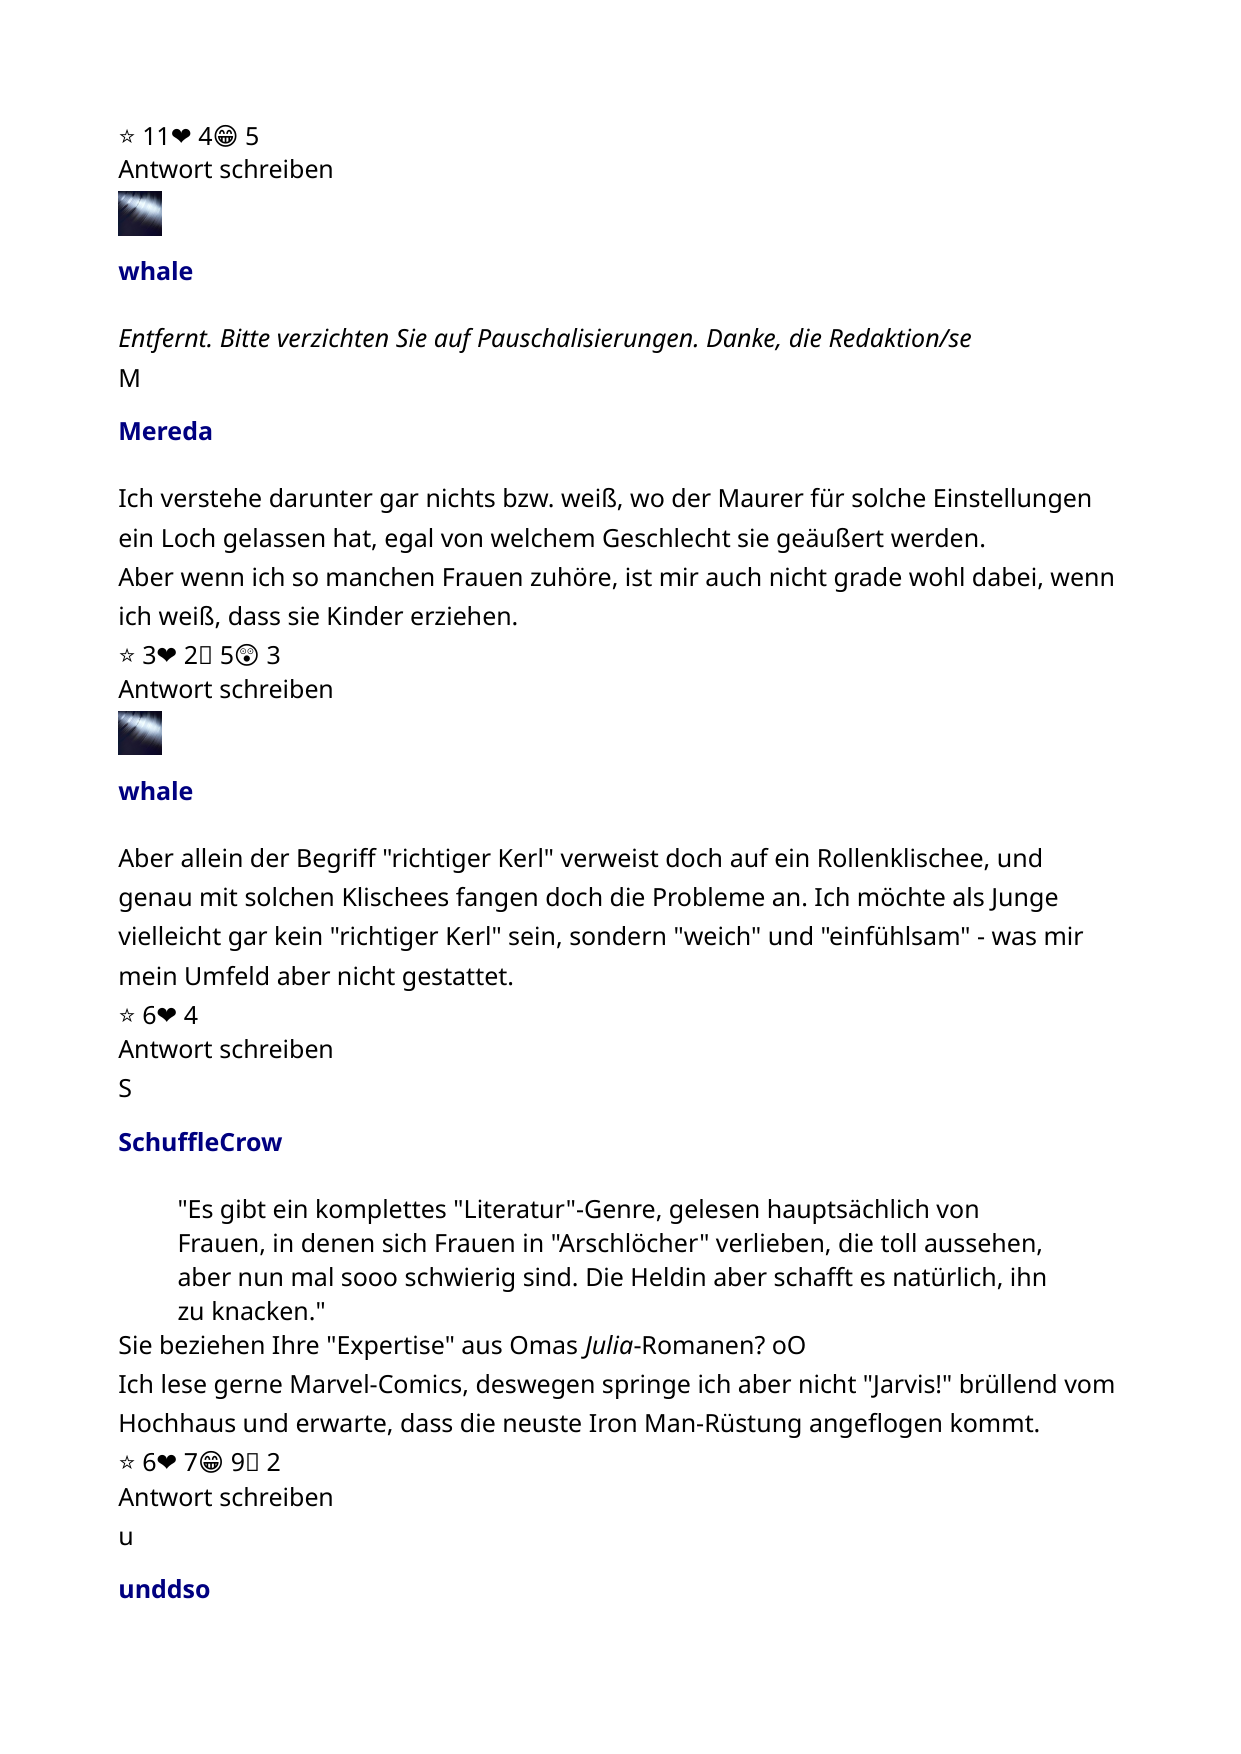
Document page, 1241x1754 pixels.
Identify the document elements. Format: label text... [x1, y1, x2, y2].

text Sie beziehen Ihre "Expertise" aus Omas Julia-Romanen? oO [118, 1328, 1122, 1362]
subtitle whale [118, 254, 1122, 288]
text Ich verstehe darunter gar nichts bzw. weiß, wo der Maurer für solche Einstellungen ein Loch gelassen hat, egal von welchem Geschlecht sie geäußert werden. [118, 481, 1122, 554]
picture [118, 711, 162, 755]
text Antwort schreiben [118, 1031, 1122, 1065]
text Antwort schreiben [118, 152, 1122, 186]
text ⭐️ 6❤️ 7😁 9🙁 2 [118, 1445, 1122, 1479]
text u [118, 1518, 1122, 1552]
text S [118, 1071, 1122, 1104]
text Aber wenn ich so manchen Frauen zuhöre, ist mir auch nicht grade wohl dabei, wenn ich weiß, dass sie Kinder erziehen. [118, 559, 1122, 633]
text "Es gibt ein komplettes "Literatur"-Genre, gelesen hauptsächlich von Frauen, in denen sich Frauen in "Arschlöcher" verlieben, die toll aussehen, aber nun mal sooo schwierig sind. Die Heldin aber schafft es natürlich, ihn zu knacken." [177, 1191, 1063, 1328]
text Aber allein der Begriff "richtiger Kerl" verweist doch auf ein Rollenklischee, und genau mit solchen Klischees fangen doch die Probleme an. Ich möchte als Junge vielleicht gar kein "richtiger Kerl" sein, sondern "weich" und "einfühlsam" - was mir mein Umfeld aber nicht gestattet. [118, 841, 1122, 992]
picture [118, 191, 162, 236]
text Entfernt. Bitte verzichten Sie auf Pauschalisierungen. Danke, die Redaktion/se [118, 321, 1122, 355]
subtitle whale [118, 773, 1122, 808]
text M [118, 360, 1122, 394]
text ⭐️ 6❤️ 4 [118, 997, 1122, 1031]
subtitle SchuffleCrow [118, 1124, 1122, 1158]
text Ich lese gerne Marvel-Comics, deswegen springe ich aber nicht "Jarvis!" brüllend vom Hochhaus und erwarte, dass die neuste Iron Man-Rüstung angeflogen kommt. [118, 1367, 1122, 1440]
subtitle unddso [118, 1572, 1122, 1606]
text ⭐️ 11❤️ 4😁 5 [118, 118, 1122, 152]
text Antwort schreiben [118, 1479, 1122, 1513]
text ⭐️ 3❤️ 2🤨 5😲 3 [118, 638, 1122, 672]
text Antwort schreiben [118, 672, 1122, 706]
subtitle Mereda [118, 414, 1122, 448]
